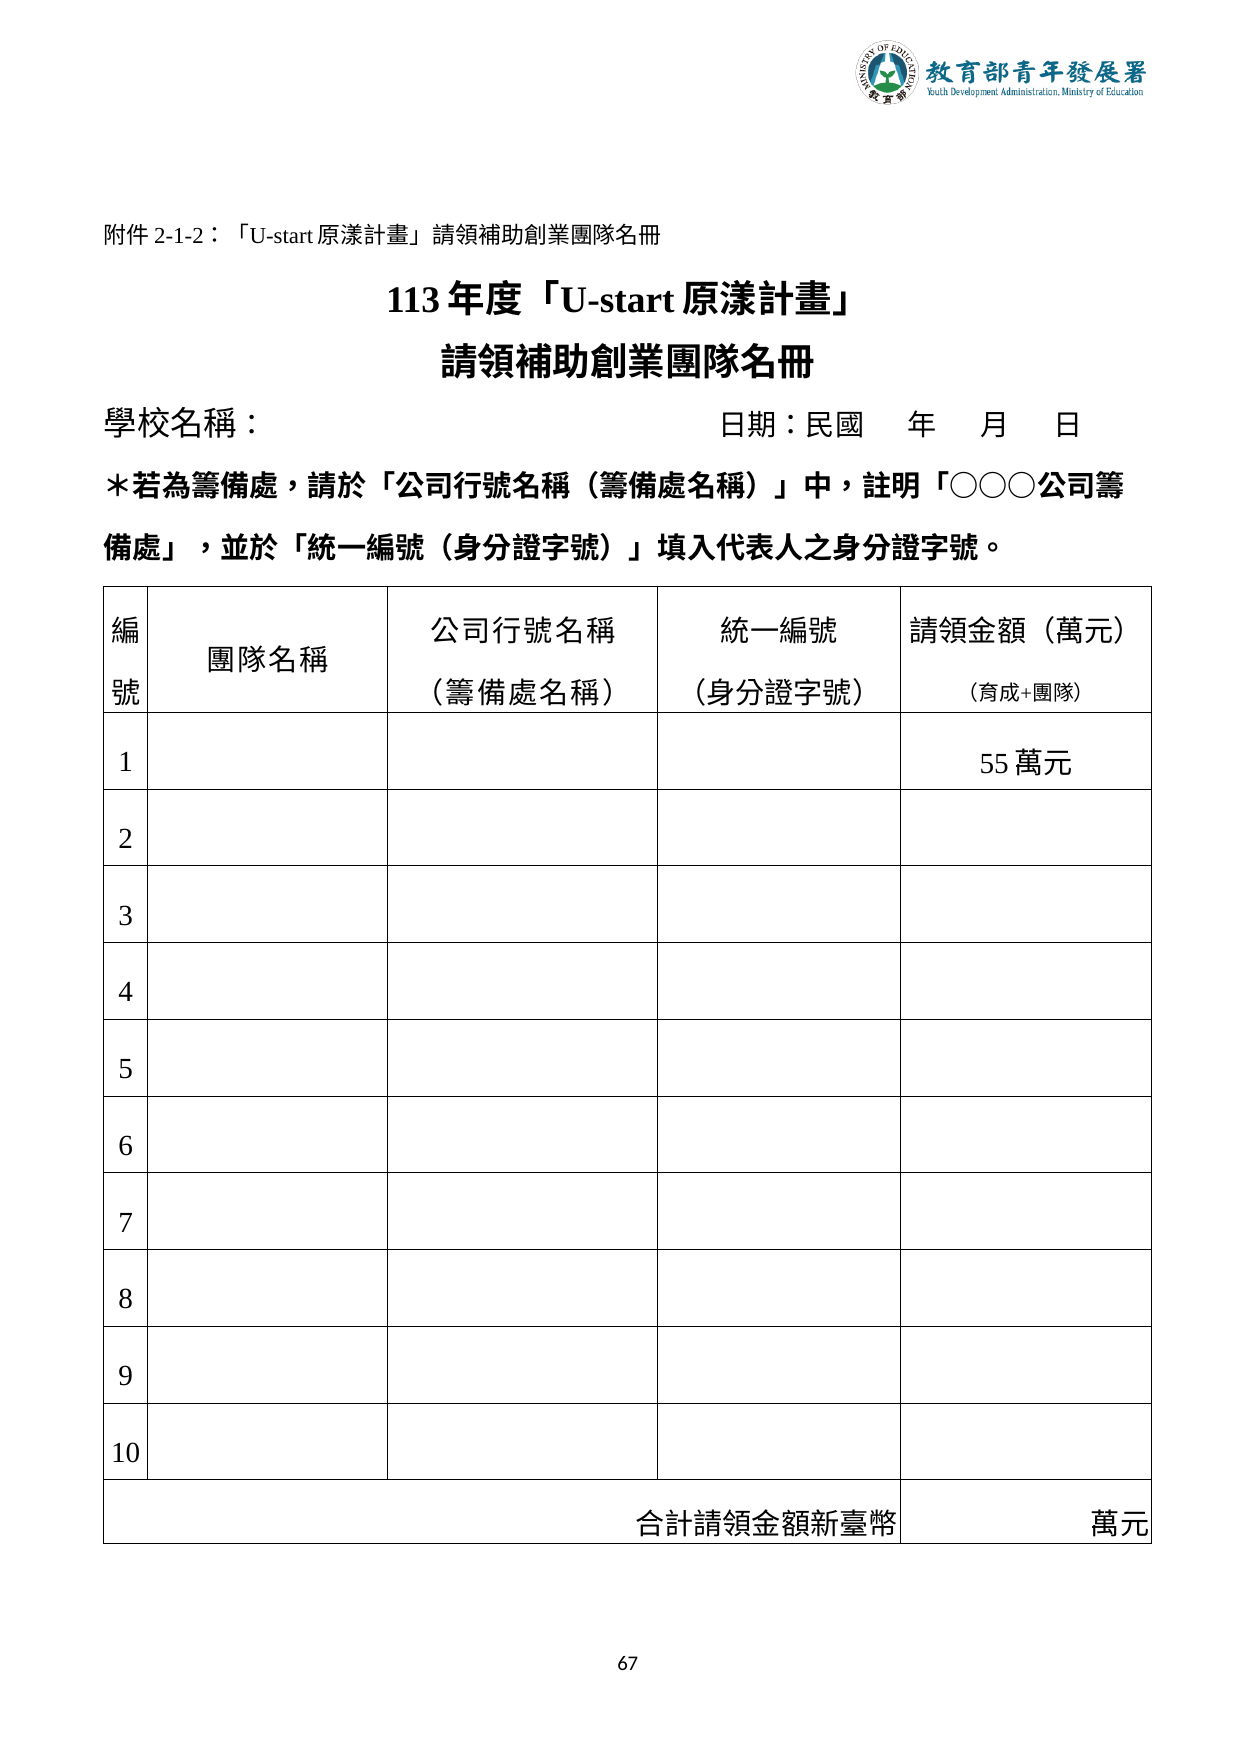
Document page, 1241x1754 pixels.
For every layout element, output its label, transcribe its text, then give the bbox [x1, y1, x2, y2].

table_cell [388, 790, 657, 865]
table_cell [658, 1327, 900, 1403]
table_cell [388, 866, 657, 942]
table_cell [901, 1020, 1151, 1096]
table_cell 55萬元 [901, 713, 1151, 788]
table_header 團隊名稱 [148, 587, 387, 712]
text 附件2-1-2：「U-start原漾計畫」請領補助創業團隊名冊 [103, 192, 1152, 254]
table_header 公司行號名稱 （籌備處名稱） [388, 587, 657, 712]
table_cell [388, 1173, 657, 1249]
table_cell [148, 1020, 387, 1096]
table_header 請領金額（萬元） （育成+團隊） [901, 587, 1151, 712]
table_cell 1 [104, 713, 147, 788]
table_cell [148, 790, 387, 865]
table_cell 萬元 [901, 1480, 1151, 1543]
table_cell [658, 943, 900, 1019]
table_cell [148, 1097, 387, 1172]
table_header 統一編號 （身分證字號） [658, 587, 900, 712]
table_cell [148, 1327, 387, 1403]
table_cell [901, 1097, 1151, 1172]
table_cell [901, 1250, 1151, 1326]
table_cell [658, 866, 900, 942]
text 學校名稱： 日期：民國 年 月 日 [103, 379, 1152, 442]
table_cell [148, 1173, 387, 1249]
table_cell [388, 1250, 657, 1326]
table_cell [388, 943, 657, 1019]
table_cell 5 [104, 1020, 147, 1096]
table_cell 8 [104, 1250, 147, 1326]
table_cell 10 [104, 1404, 147, 1479]
table_cell [388, 713, 657, 788]
table_cell [148, 866, 387, 942]
table_cell [658, 790, 900, 865]
table_cell [658, 1020, 900, 1096]
text 113年度「U-start原漾計畫」 [103, 254, 1152, 317]
table_cell [901, 943, 1151, 1019]
table_cell 合計請領金額新臺幣 [104, 1480, 900, 1543]
table_cell 7 [104, 1173, 147, 1249]
text 請領補助創業團隊名冊 [103, 317, 1152, 379]
table_cell [388, 1020, 657, 1096]
table_cell [658, 1250, 900, 1326]
table_cell [658, 1097, 900, 1172]
table_cell [388, 1097, 657, 1172]
table_cell [901, 1404, 1151, 1479]
table_cell [901, 790, 1151, 865]
table_cell [388, 1327, 657, 1403]
table_cell [901, 1327, 1151, 1403]
table_cell 6 [104, 1097, 147, 1172]
table_cell [388, 1404, 657, 1479]
table_cell [901, 866, 1151, 942]
table_cell 9 [104, 1327, 147, 1403]
table_cell [658, 713, 900, 788]
table_cell 4 [104, 943, 147, 1019]
text ＊若為籌備處，請於「公司行號名稱（籌備處名稱）」中，註明「○○○公司籌備處」，並於「統一編號（身分證字號）」填入代表人之身分證字號。 [103, 442, 1152, 567]
table_cell [148, 943, 387, 1019]
table_cell 3 [104, 866, 147, 942]
table_cell [148, 1250, 387, 1326]
table_cell [901, 1173, 1151, 1249]
table_cell [148, 713, 387, 788]
table_cell [658, 1173, 900, 1249]
table_header 編 號 [104, 587, 147, 712]
table_cell [658, 1404, 900, 1479]
table_cell 2 [104, 790, 147, 865]
table_cell [148, 1404, 387, 1479]
